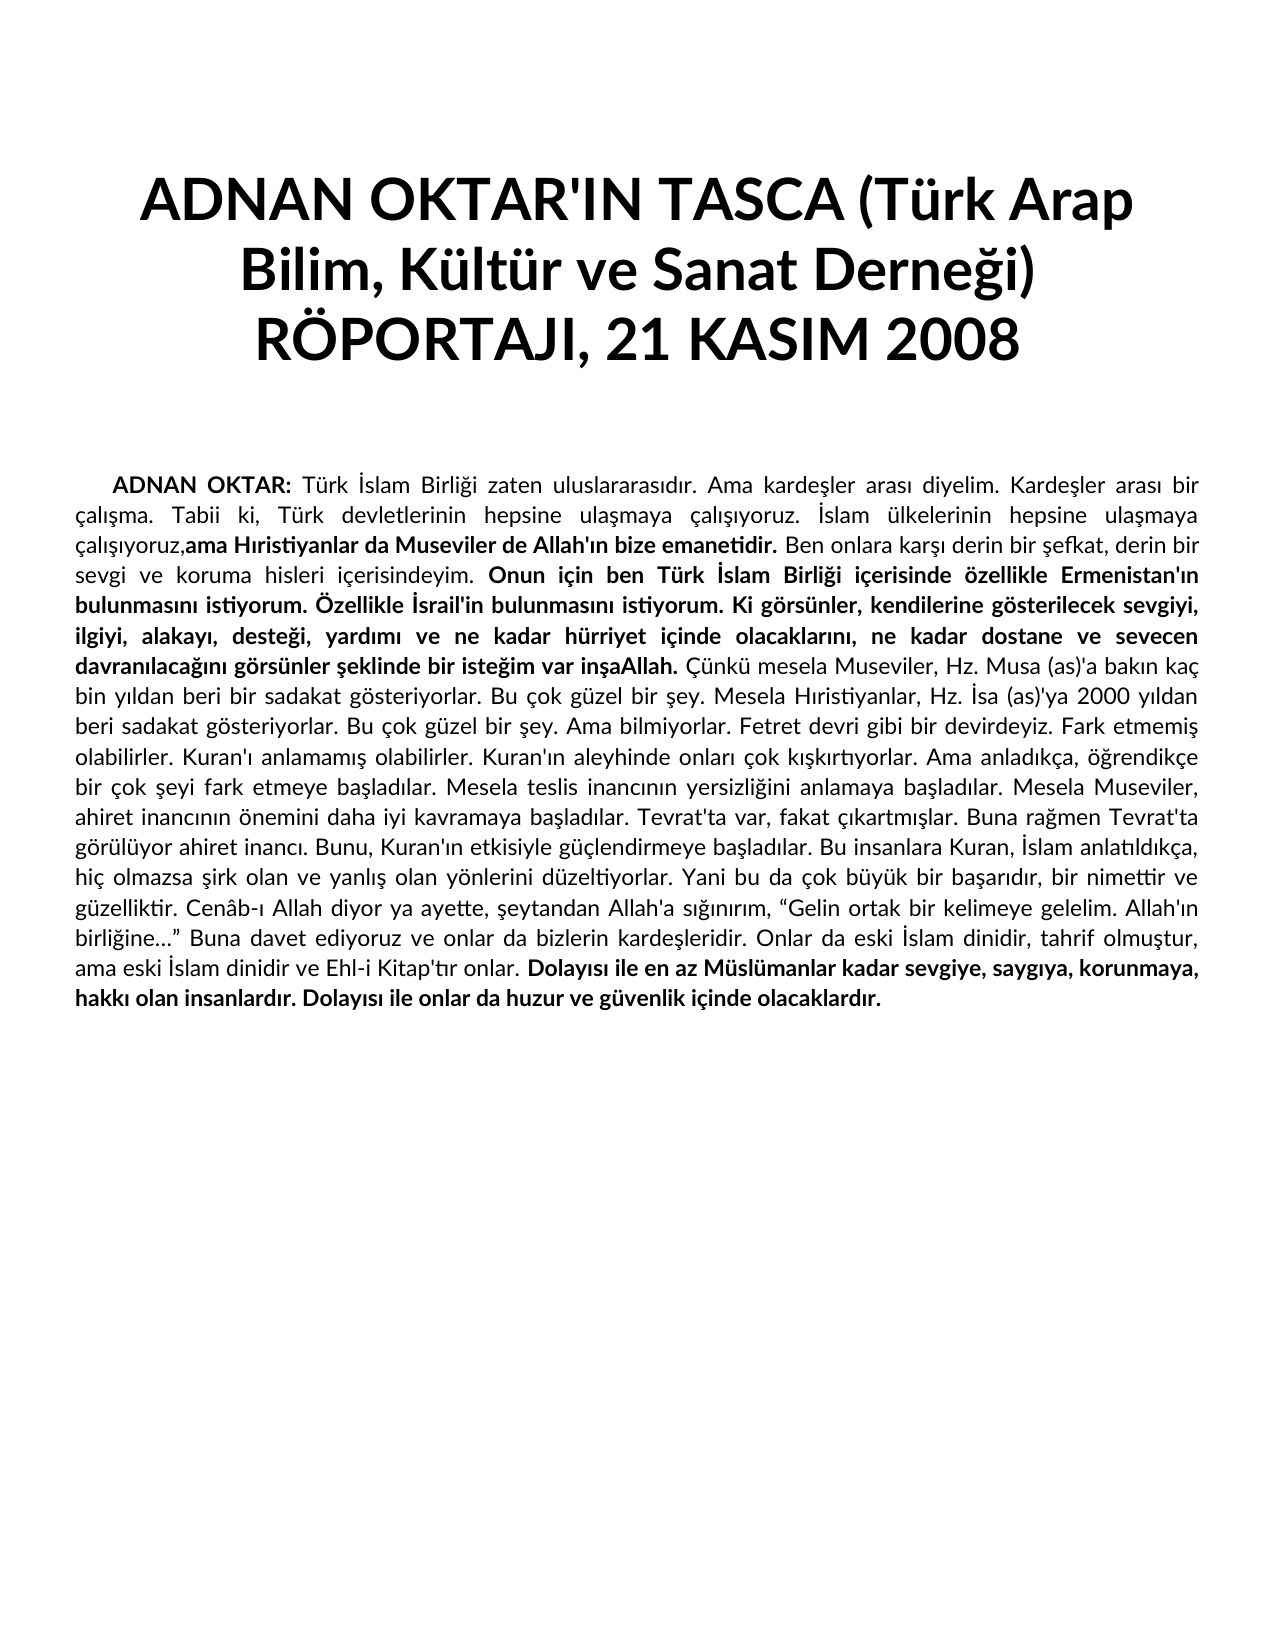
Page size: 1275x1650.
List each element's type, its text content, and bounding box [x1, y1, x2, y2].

text ADNAN OKTAR: Türk İslam Birliği zaten uluslararasıdır. Ama kardeşler arası diyelim. Kardeşler arası bir çalışma. Tabii ki, Türk devletlerinin hepsine ulaşmaya çalışıyoruz. İslam ülkelerinin hepsine ulaşmaya çalışıyoruz,ama Hıristiyanlar da Museviler de Allah'ın bize emanetidir. Ben onlara karşı derin bir şefkat, derin bir sevgi ve koruma hisleri içerisindeyim. Onun için ben Türk İslam Birliği içerisinde özellikle Ermenistan'ın bulunmasını istiyorum. Özellikle İsrail'in bulunmasını istiyorum. Ki görsünler, kendilerine gösterilecek sevgiyi, ilgiyi, alakayı, desteği, yardımı ve ne kadar hürriyet içinde olacaklarını, ne kadar dostane ve sevecen davranılacağını görsünler şeklinde bir isteğim var inşaAllah. Çünkü mesela Museviler, Hz. Musa (as)'a bakın kaç bin yıldan beri bir sadakat gösteriyorlar. Bu çok güzel bir şey. Mesela Hıristiyanlar, Hz. İsa (as)'ya 2000 yıldan beri sadakat gösteriyorlar. Bu çok güzel bir şey. Ama bilmiyorlar. Fetret devri gibi bir devirdeyiz. Fark etmemiş olabilirler. Kuran'ı anlamamış olabilirler. Kuran'ın aleyhinde onları çok kışkırtıyorlar. Ama anladıkça, öğrendikçe bir çok şeyi fark etmeye başladılar. Mesela teslis inancının yersizliğini anlamaya başladılar. Mesela Museviler, ahiret inancının önemini daha iyi kavramaya başladılar. Tevrat'ta var, fakat çıkartmışlar. Buna rağmen Tevrat'ta görülüyor ahiret inancı. Bunu, Kuran'ın etkisiyle güçlendirmeye başladılar. Bu insanlara Kuran, İslam anlatıldıkça, hiç olmazsa şirk olan ve yanlış olan yönlerini düzeltiyorlar. Yani bu da çok büyük bir başarıdır, bir nimettir ve güzelliktir. Cenâb-ı Allah diyor ya ayette, şeytandan Allah'a sığınırım, “Gelin ortak bir kelimeye gelelim. Allah'ın birliğine…” Buna davet ediyoruz ve onlar da bizlerin kardeşleridir. Onlar da eski İslam dinidir, tahrif olmuştur, ama eski İslam dinidir ve Ehl-i Kitap'tır onlar. Dolayısı ile en az Müslümanlar kadar sevgiye, saygıya, korunmaya, hakkı olan insanlardır. Dolayısı ile onlar da huzur ve güvenlik içinde olacaklardır. [75, 470, 1200, 1011]
subtitle ADNAN OKTAR'IN TASCA (Türk Arap Bilim, Kültür ve Sanat Derneği) RÖPORTAJI, 21 KASIM 2008 [75, 162, 1200, 372]
